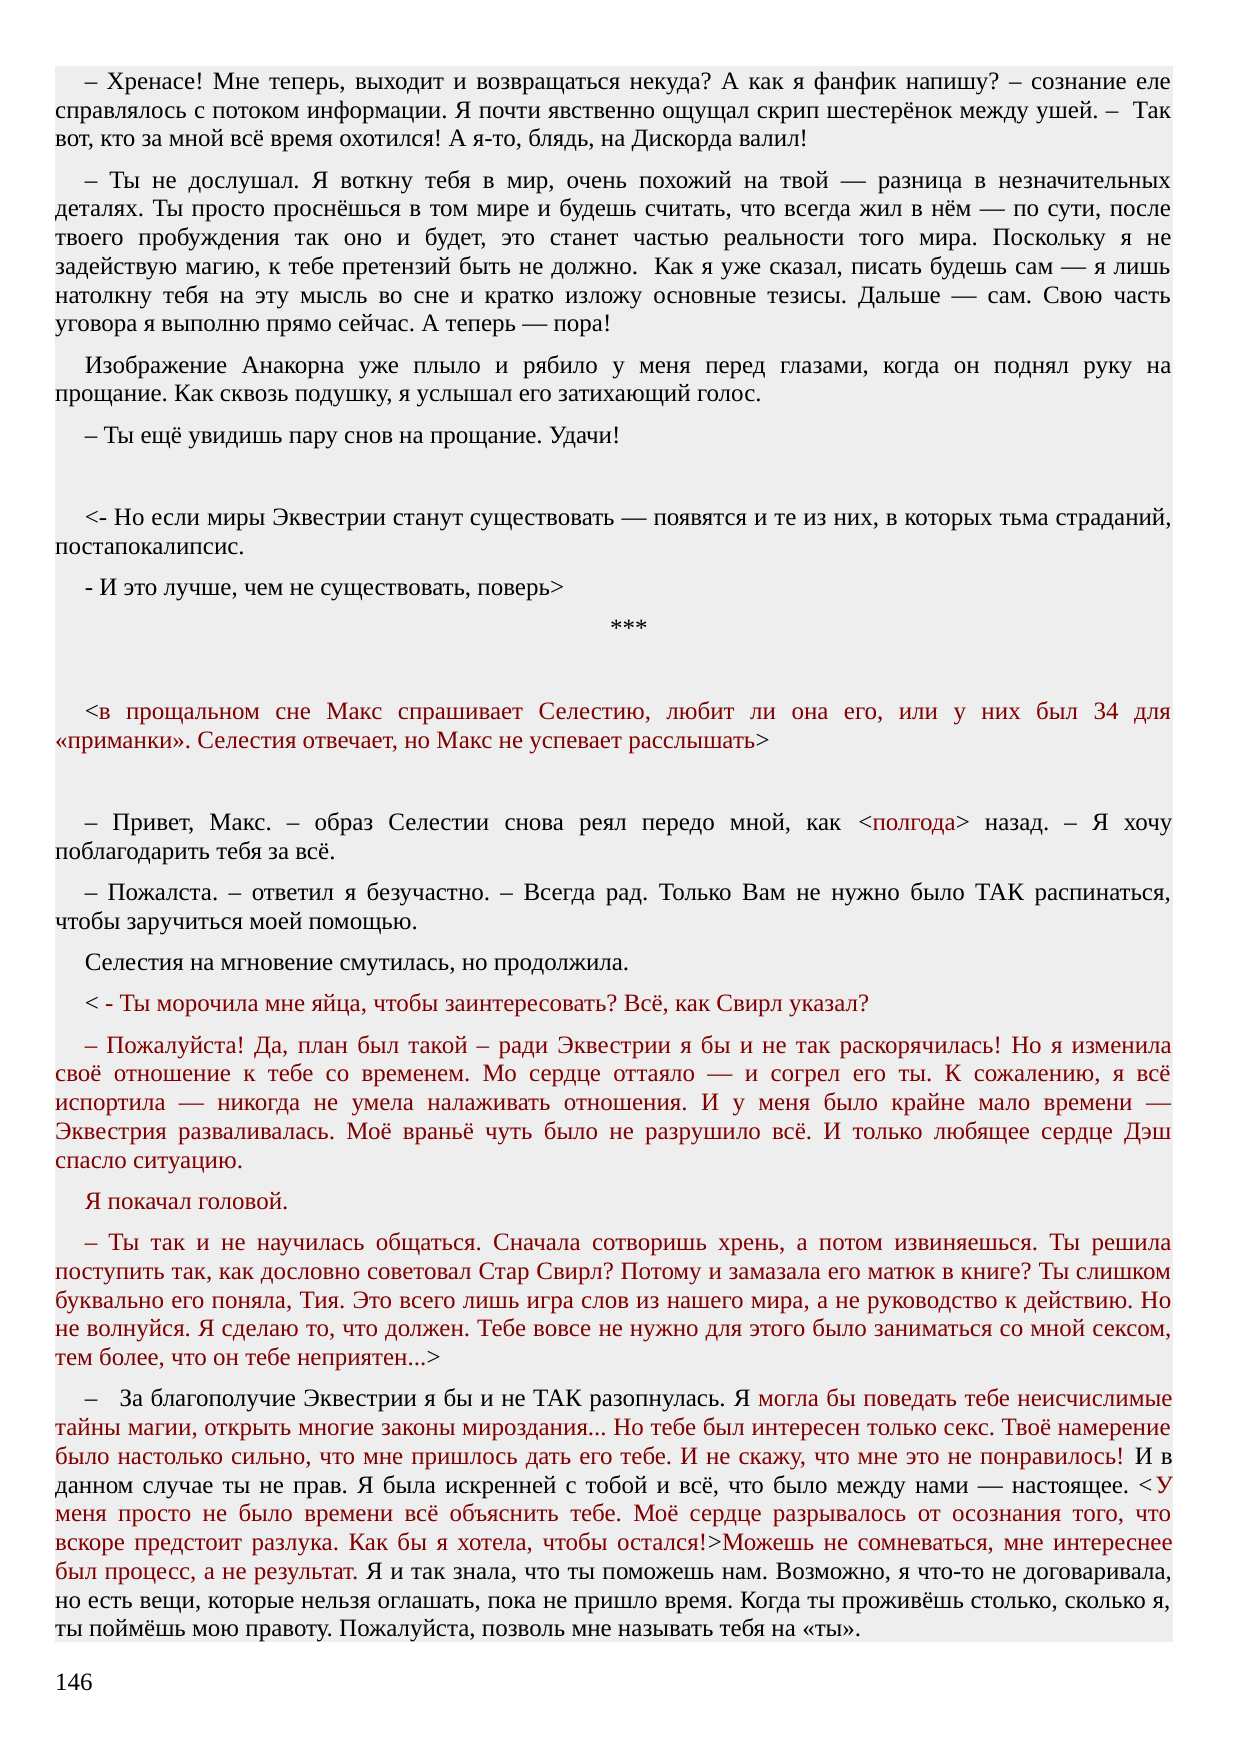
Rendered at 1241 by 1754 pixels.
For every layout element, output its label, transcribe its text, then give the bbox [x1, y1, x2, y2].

text - И это лучше, чем не существовать, поверь> [55, 572, 1173, 601]
text – За благополучие Эквестрии я бы и не ТАК разопнулась. Я могла бы поведать тебе неисчислимые тайны магии, открыть многие законы мироздания... Но тебе был интересен только секс. Твоё намерение было настолько сильно, что мне пришлось дать его тебе. И не скажу, что мне это не понравилось! И в данном случае ты не прав. Я была искренней с тобой и всё, что было между нами — настоящее. <У меня просто не было времени всё объяснить тебе. Моё сердце разрывалось от осознания того, что вскоре предстоит разлука. Как бы я хотела, чтобы остался!>Можешь не сомневаться, мне интереснее был процесс, а не результат. Я и так знала, что ты поможешь нам. Возможно, я что-то не договаривала, но есть вещи, которые нельзя оглашать, пока не пришло время. Когда ты проживёшь столько, сколько я, ты поймёшь мою правоту. Пожалуйста, позволь мне называть тебя на «ты». [55, 1383, 1173, 1642]
text – Пожалуйста! Да, план был такой – ради Эквестрии я бы и не так раскорячилась! Но я изменила своё отношение к тебе со временем. Мо сердце оттаяло — и согрел его ты. К сожалению, я всё испортила — никогда не умела налаживать отношения. И у меня было крайне мало времени — Эквестрия разваливалась. Моё враньё чуть было не разрушило всё. И только любящее сердце Дэш спасло ситуацию. [55, 1030, 1173, 1173]
text – Ты ещё увидишь пару снов на прощание. Удачи! [55, 420, 1173, 448]
text – Хренасе! Мне теперь, выходит и возвращаться некуда? А как я фанфик напишу? – сознание еле справлялось с потоком информации. Я почти явственно ощущал скрип шестерёнок между ушей. – Так вот, кто за мной всё время охотился! А я-то, блядь, на Дискорда валил! [55, 66, 1173, 152]
text – Ты так и не научилась общаться. Сначала сотворишь хрень, а потом извиняешься. Ты решила поступить так, как дословно советовал Стар Свирл? Потому и замазала его матюк в книге? Ты слишком буквально его поняла, Тия. Это всего лишь игра слов из нашего мира, а не руководство к действию. Но не волнуйся. Я сделаю то, что должен. Тебе вовсе не нужно для этого было заниматься со мной сексом, тем более, что он тебе неприятен...> [55, 1227, 1173, 1371]
text Я покачал головой. [55, 1186, 1173, 1215]
text *** [55, 613, 1173, 642]
text – Пожалста. – ответил я безучастно. – Всегда рад. Только Вам не нужно было ТАК распинаться, чтобы заручиться моей помощью. [55, 877, 1173, 935]
text < - Ты морочила мне яйца, чтобы заинтересовать? Всё, как Свирл указал? [55, 988, 1173, 1017]
text <в прощальном сне Макс спрашивает Селестию, любит ли она его, или у них был 34 для «приманки». Селестия отвечает, но Макс не успевает расслышать> [55, 696, 1173, 753]
text – Привет, Макс. – образ Селестии снова реял передо мной, как <полгода> назад. – Я хочу поблагодарить тебя за всё. [55, 807, 1173, 865]
text Изображение Анакорна уже плыло и рябило у меня перед глазами, когда он поднял руку на прощание. Как сквозь подушку, я услышал его затихающий голос. [55, 350, 1173, 407]
text <- Но если миры Эквестрии станут существовать — появятся и те из них, в которых тьма страданий, постапокалипсис. [55, 502, 1173, 560]
text – Ты не дослушал. Я воткну тебя в мир, очень похожий на твой — разница в незначительных деталях. Ты просто проснёшься в том мире и будешь считать, что всегда жил в нём — по сути, после твоего пробуждения так оно и будет, это станет частью реальности того мира. Поскольку я не задействую магию, к тебе претензий быть не должно. Как я уже сказал, писать будешь сам — я лишь натолкну тебя на эту мысль во сне и кратко изложу основные тезисы. Дальше — сам. Свою часть уговора я выполню прямо сейчас. А теперь — пора! [55, 165, 1173, 337]
text Селестия на мгновение смутилась, но продолжила. [55, 947, 1173, 976]
